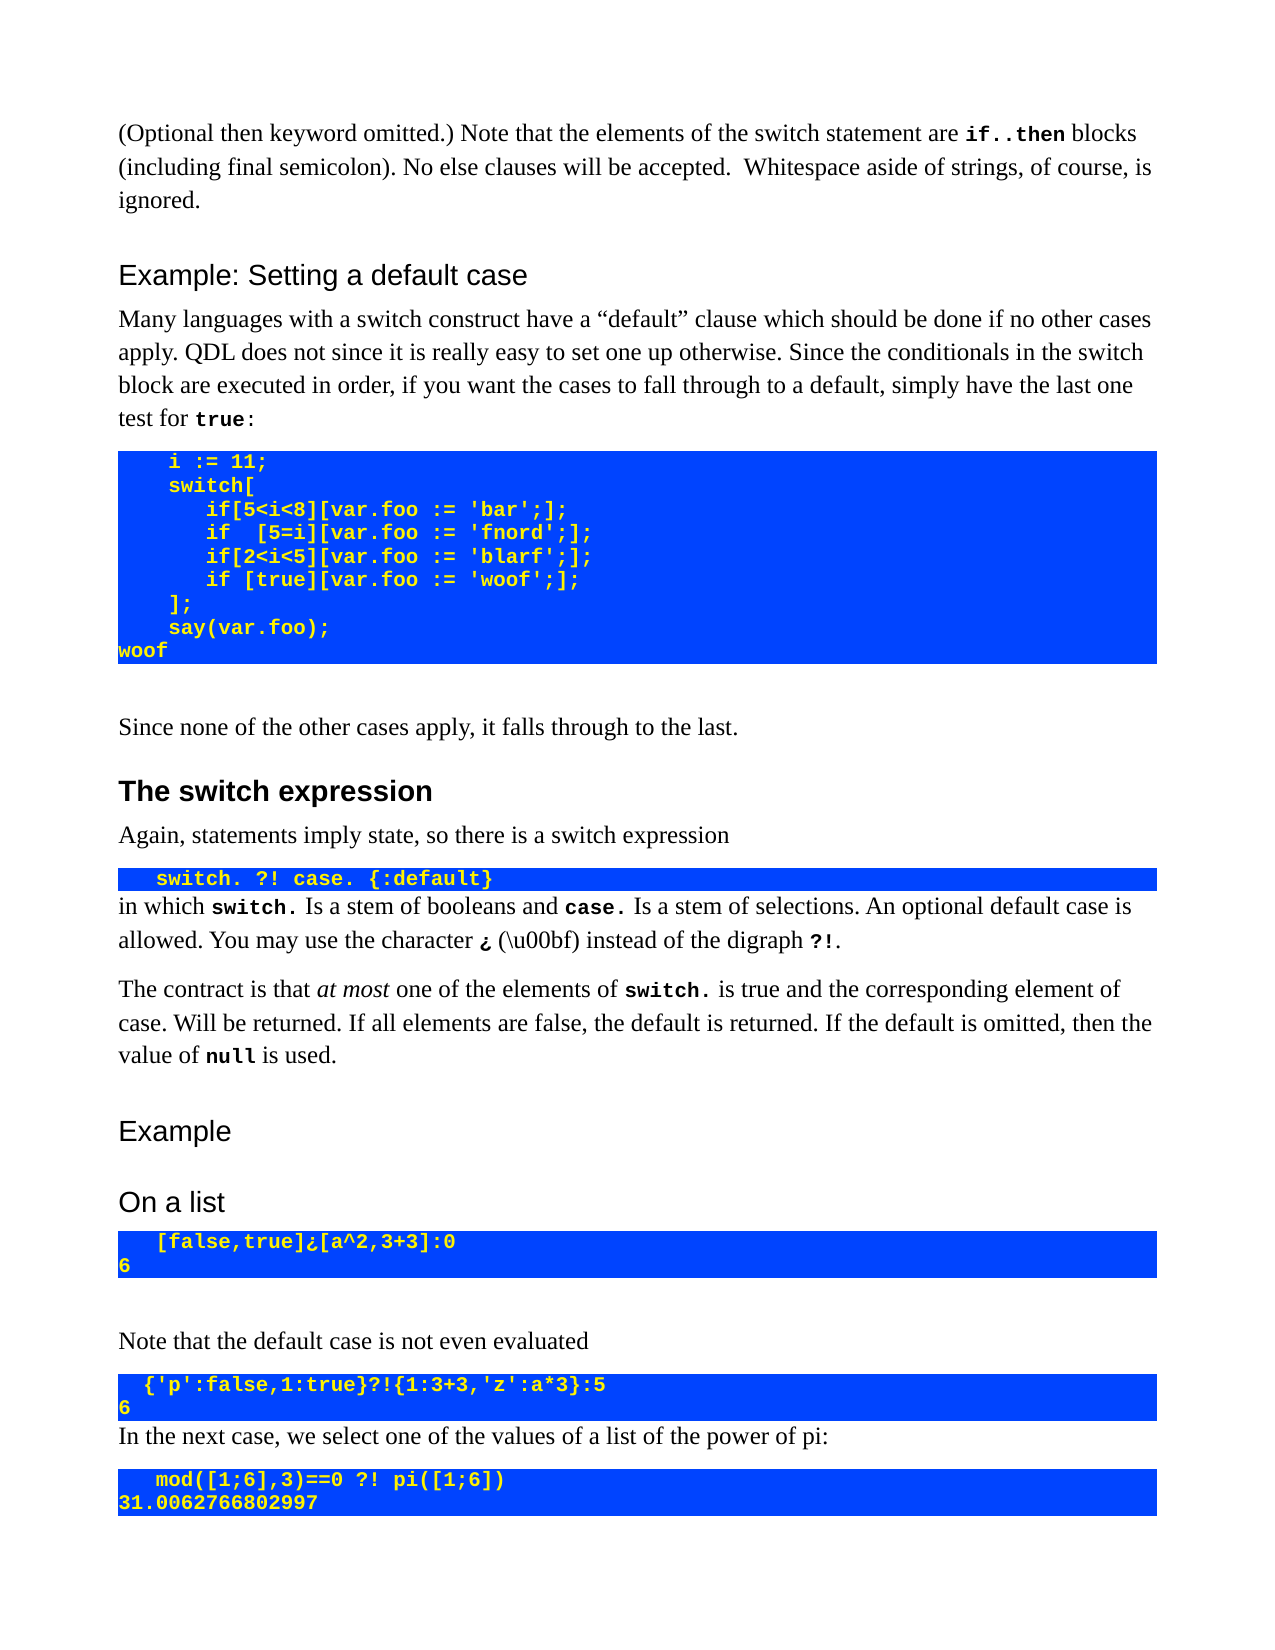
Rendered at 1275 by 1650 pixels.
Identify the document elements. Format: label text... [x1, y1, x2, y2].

text switch. ?! case. {:default} [118, 868, 1157, 891]
text Again, statements imply state, so there is a switch expression [118, 820, 1157, 849]
text Since none of the other cases apply, it falls through to the last. [118, 712, 1157, 740]
text 6 [118, 1255, 1157, 1278]
text [false,true]¿[a^2,3+3]:0 [118, 1231, 1157, 1255]
text In the next case, we select one of the values of a list of the power of pi: [118, 1421, 1157, 1450]
subtitle On a list [118, 1185, 1157, 1219]
text switch[ [118, 475, 1157, 498]
text {'p':false,1:true}?!{1:3+3,'z':a*3}:5 [118, 1374, 1157, 1397]
text 6 [118, 1397, 1157, 1421]
subtitle Example: Setting a default case [118, 258, 1157, 291]
text if [5=i][var.foo := 'fnord';]; [118, 522, 1157, 546]
text ]; [118, 593, 1157, 617]
text mod([1;6],3)==0 ?! pi([1;6]) 31.0062766802997 [118, 1469, 1157, 1516]
subtitle Example [118, 1114, 1157, 1148]
subtitle The switch expression [118, 774, 1157, 808]
text if [true][var.foo := 'woof';]; [118, 569, 1157, 593]
text Note that the default case is not even evaluated [118, 1326, 1157, 1355]
text say(var.foo); [118, 617, 1157, 640]
text i := 11; [118, 451, 1157, 475]
text if[2<i<5][var.foo := 'blarf';]; [118, 546, 1157, 569]
text The contract is that at most one of the elements of switch. is true and the corresponding element of case. Will be returned. If all elements are false, the default is returned. If the default is omitted, then the value of null is used. [118, 974, 1157, 1070]
text if[5<i<8][var.foo := 'bar';]; [118, 498, 1157, 522]
text Many languages with a switch construct have a “default” clause which should be done if no other cases apply. QDL does not since it is really easy to set one up otherwise. Since the conditionals in the switch block are executed in order, if you want the cases to fall through to a default, simply have the last one test for true: [118, 304, 1157, 432]
text (Optional then keyword omitted.) Note that the elements of the switch statement are if..then blocks (including final semicolon). No else clauses will be accepted. Whitespace aside of strings, of course, is ignored. [118, 118, 1157, 214]
text woof [118, 640, 1157, 664]
text in which switch. Is a stem of booleans and case. Is a stem of selections. An optional default case is allowed. You may use the character ¿ (\u00bf) instead of the digraph ?!. [118, 891, 1157, 955]
